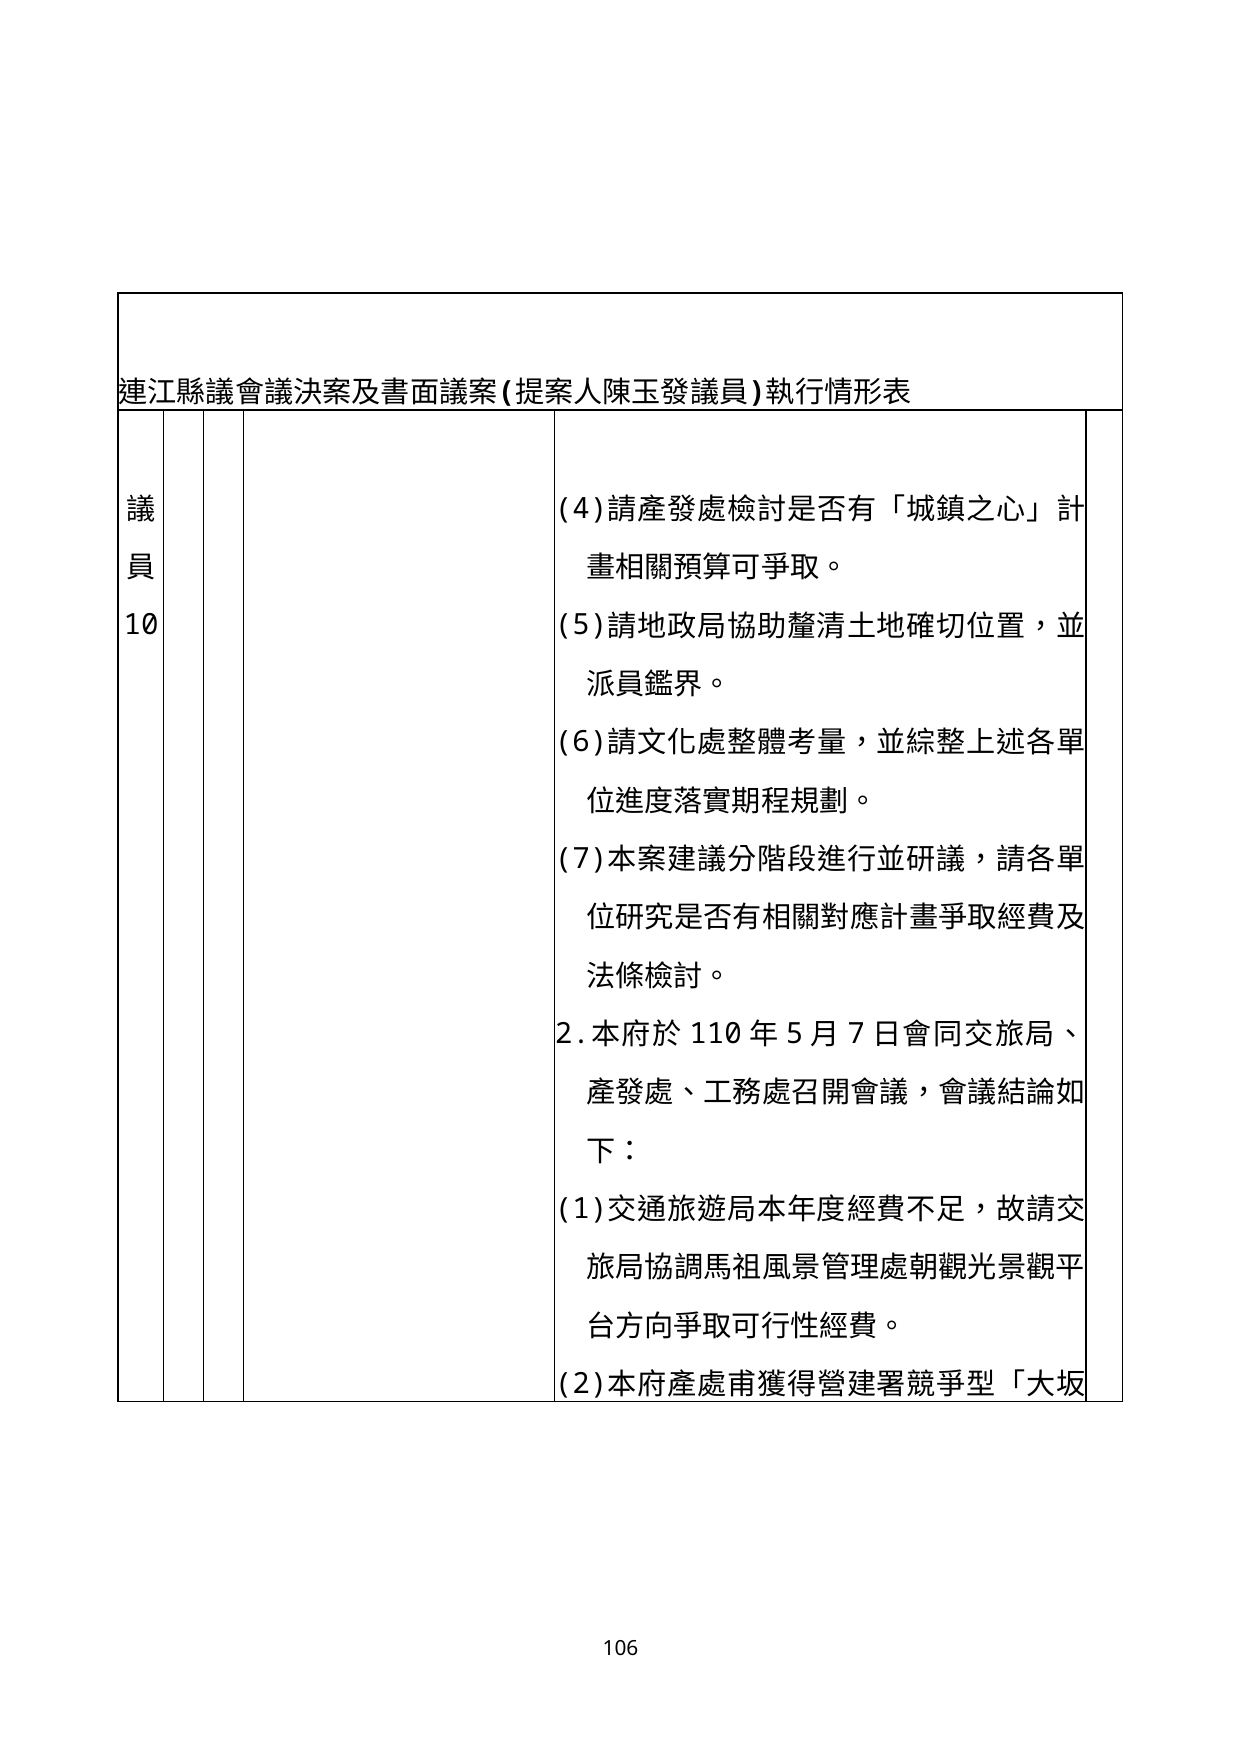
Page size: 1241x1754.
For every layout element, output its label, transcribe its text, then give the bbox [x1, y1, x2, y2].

table_cell [164, 411, 203, 1401]
table_header 連江縣議會議決案及書面議案(提案人陳玉發議員)執行情形表 [119, 294, 1122, 409]
table_cell [244, 411, 554, 1401]
table_cell [204, 411, 243, 1401]
table_cell (4)請產發處檢討是否有「城鎮之心」計畫相關預算可爭取。 (5)請地政局協助釐清土地確切位置，並派員鑑界。 (6)請文化處整體考量，並綜整上述各單位進度落實期程規劃。 (7)本案建議分階段進行並研議，請各單位研究是否有相關對應計畫爭取經費及法條檢討。 2.本府於110年5月7日會同交旅局、產發處、工務處召開會議，會議結論如下： (1)交通旅遊局本年度經費不足，故請交旅局協調馬祖風景管理處朝觀光景觀平台方向爭取可行性經費。 (2)本府產處甫獲得營建署競爭型「大坂 [555, 411, 1085, 1401]
table_cell 議員10 [119, 411, 163, 1401]
table_cell [1087, 411, 1122, 1401]
